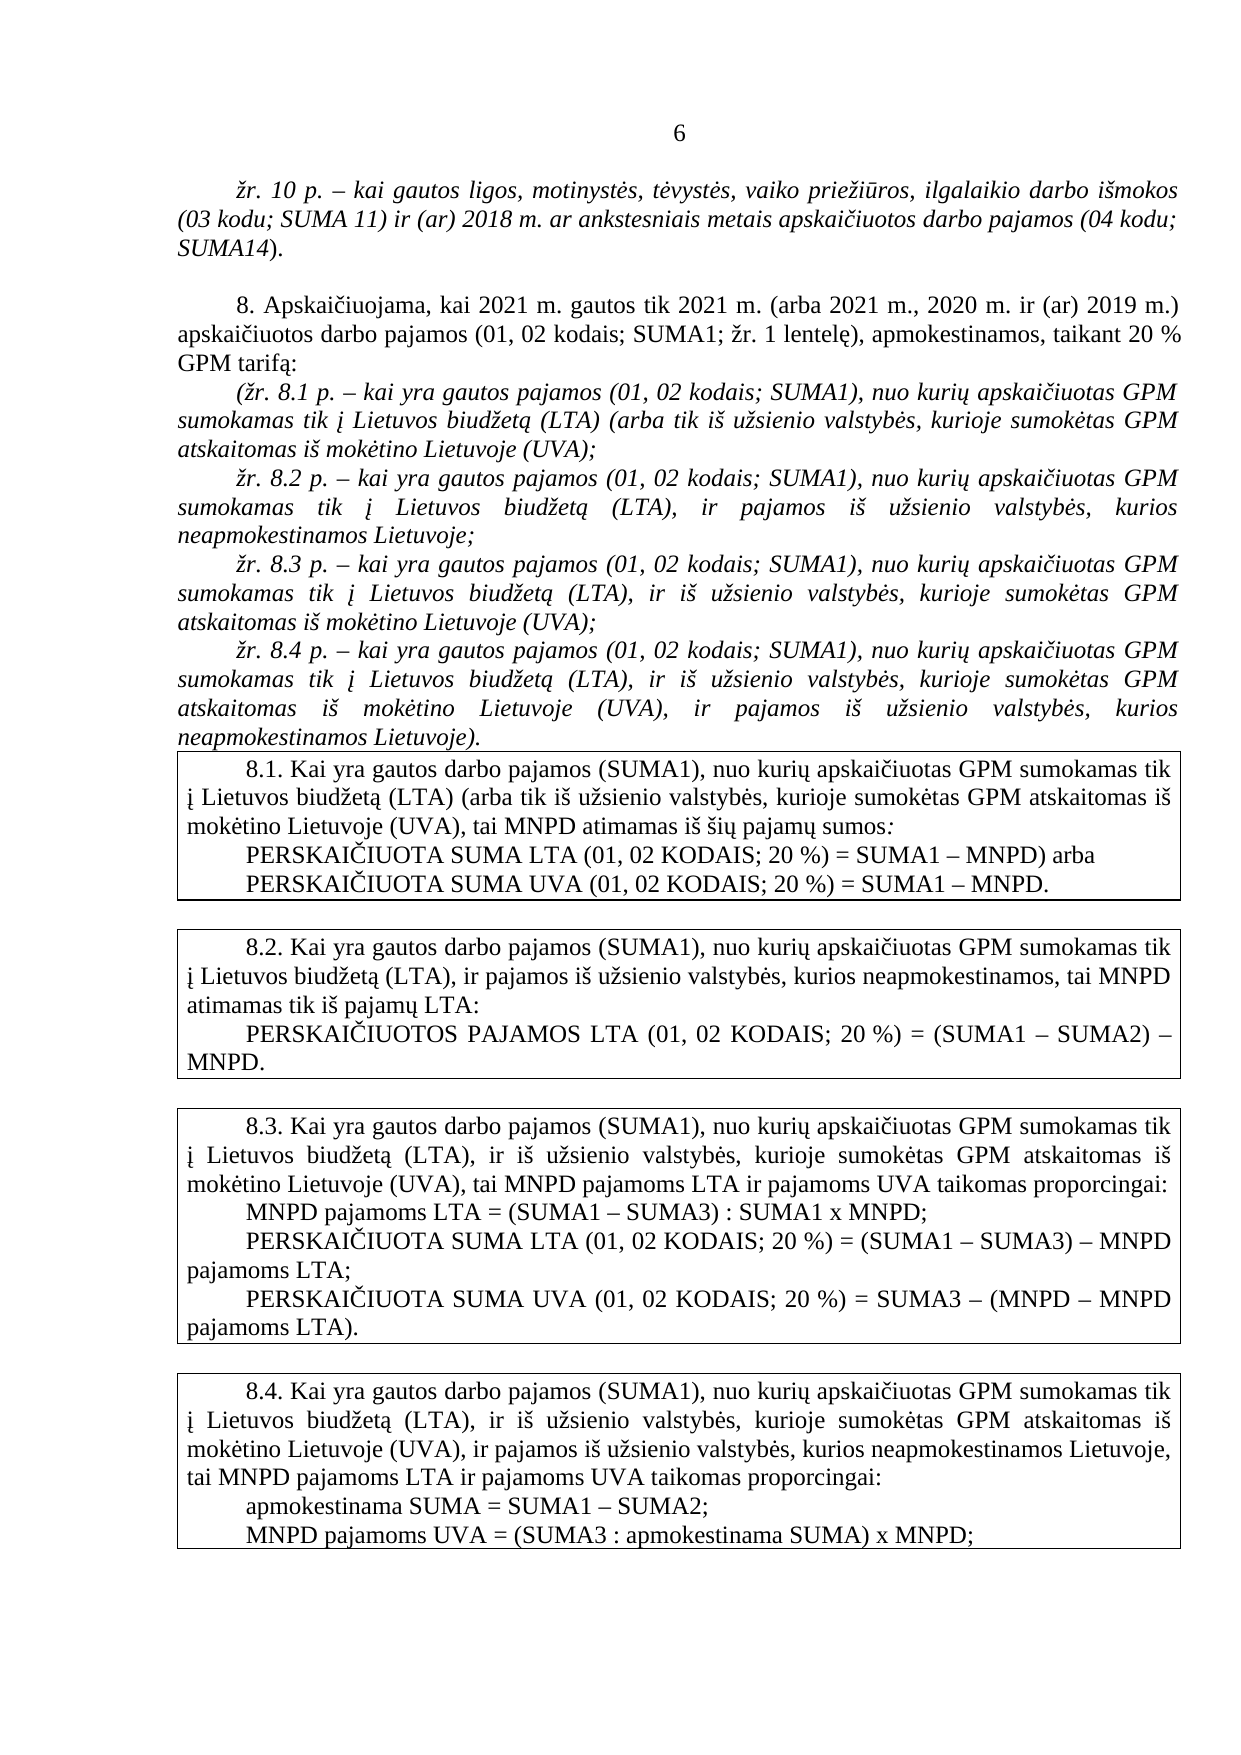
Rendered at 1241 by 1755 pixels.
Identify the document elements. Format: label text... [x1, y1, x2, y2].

text PERSKAIČIUOTA SUMA UVA (01, 02 KODAIS; 20 %) = SUMA3 – (MNPD – MNPD pajamoms LTA). [178, 1281, 1180, 1343]
text PERSKAIČIUOTA SUMA LTA (01, 02 KODAIS; 20 %) = (SUMA1 – SUMA3) – MNPD pajamoms LTA; [178, 1223, 1180, 1281]
text žr. 8.3 p. – kai yra gautos pajamos (01, 02 kodais; SUMA1), nuo kurių apskaičiuotas GPM sumokamas tik į Lietuvos biudžetą (LTA), ir iš užsienio valstybės, kurioje sumokėtas GPM atskaitomas iš mokėtino Lietuvoje (UVA); [177, 549, 1181, 636]
text 8.1. Kai yra gautos darbo pajamos (SUMA1), nuo kurių apskaičiuotas GPM sumokamas tik į Lietuvos biudžetą (LTA) (arba tik iš užsienio valstybės, kurioje sumokėtas GPM atskaitomas iš mokėtino Lietuvoje (UVA), tai MNPD atimamas iš šių pajamų sumos: [178, 752, 1180, 837]
text MNPD pajamoms LTA = (SUMA1 – SUMA3) : SUMA1 x MNPD; [178, 1194, 1180, 1223]
text (žr. 8.1 p. – kai yra gautos pajamos (01, 02 kodais; SUMA1), nuo kurių apskaičiuotas GPM sumokamas tik į Lietuvos biudžetą (LTA) (arba tik iš užsienio valstybės, kurioje sumokėtas GPM atskaitomas iš mokėtino Lietuvoje (UVA); [177, 377, 1181, 463]
text 8.2. Kai yra gautos darbo pajamos (SUMA1), nuo kurių apskaičiuotas GPM sumokamas tik į Lietuvos biudžetą (LTA), ir pajamos iš užsienio valstybės, kurios neapmokestinamos, tai MNPD atimamas tik iš pajamų LTA: [178, 930, 1180, 1016]
text PERSKAIČIUOTA SUMA LTA (01, 02 KODAIS; 20 %) = SUMA1 – MNPD) arba [178, 837, 1180, 866]
text MNPD pajamoms UVA = (SUMA3 : apmokestinama SUMA) x MNPD; [178, 1517, 1180, 1548]
text 8.4. Kai yra gautos darbo pajamos (SUMA1), nuo kurių apskaičiuotas GPM sumokamas tik į Lietuvos biudžetą (LTA), ir iš užsienio valstybės, kurioje sumokėtas GPM atskaitomas iš mokėtino Lietuvoje (UVA), ir pajamos iš užsienio valstybės, kurios neapmokestinamos Lietuvoje, tai MNPD pajamoms LTA ir pajamoms UVA taikomas proporcingai: [178, 1374, 1180, 1488]
text žr. 8.2 p. – kai yra gautos pajamos (01, 02 kodais; SUMA1), nuo kurių apskaičiuotas GPM sumokamas tik į Lietuvos biudžetą (LTA), ir pajamos iš užsienio valstybės, kurios neapmokestinamos Lietuvoje; [177, 463, 1181, 549]
text PERSKAIČIUOTA SUMA UVA (01, 02 KODAIS; 20 %) = SUMA1 – MNPD. [178, 866, 1180, 899]
text 8.3. Kai yra gautos darbo pajamos (SUMA1), nuo kurių apskaičiuotas GPM sumokamas tik į Lietuvos biudžetą (LTA), ir iš užsienio valstybės, kurioje sumokėtas GPM atskaitomas iš mokėtino Lietuvoje (UVA), tai MNPD pajamoms LTA ir pajamoms UVA taikomas proporcingai: [178, 1109, 1180, 1194]
text žr. 10 p. – kai gautos ligos, motinystės, tėvystės, vaiko priežiūros, ilgalaikio darbo išmokos (03 kodu; SUMA 11) ir (ar) 2018 m. ar ankstesniais metais apskaičiuotos darbo pajamos (04 kodu; SUMA14). [177, 176, 1181, 262]
text apmokestinama SUMA = SUMA1 – SUMA2; [178, 1488, 1180, 1517]
text 8. Apskaičiuojama, kai 2021 m. gautos tik 2021 m. (arba 2021 m., 2020 m. ir (ar) 2019 m.) apskaičiuotos darbo pajamos (01, 02 kodais; SUMA1; žr. 1 lentelę), apmokestinamos, taikant 20 % GPM tarifą: [177, 291, 1181, 377]
text žr. 8.4 p. – kai yra gautos pajamos (01, 02 kodais; SUMA1), nuo kurių apskaičiuotas GPM sumokamas tik į Lietuvos biudžetą (LTA), ir iš užsienio valstybės, kurioje sumokėtas GPM atskaitomas iš mokėtino Lietuvoje (UVA), ir pajamos iš užsienio valstybės, kurios neapmokestinamos Lietuvoje). [177, 636, 1181, 751]
text PERSKAIČIUOTOS PAJAMOS LTA (01, 02 KODAIS; 20 %) = (SUMA1 – SUMA2) – MNPD. [178, 1016, 1180, 1078]
